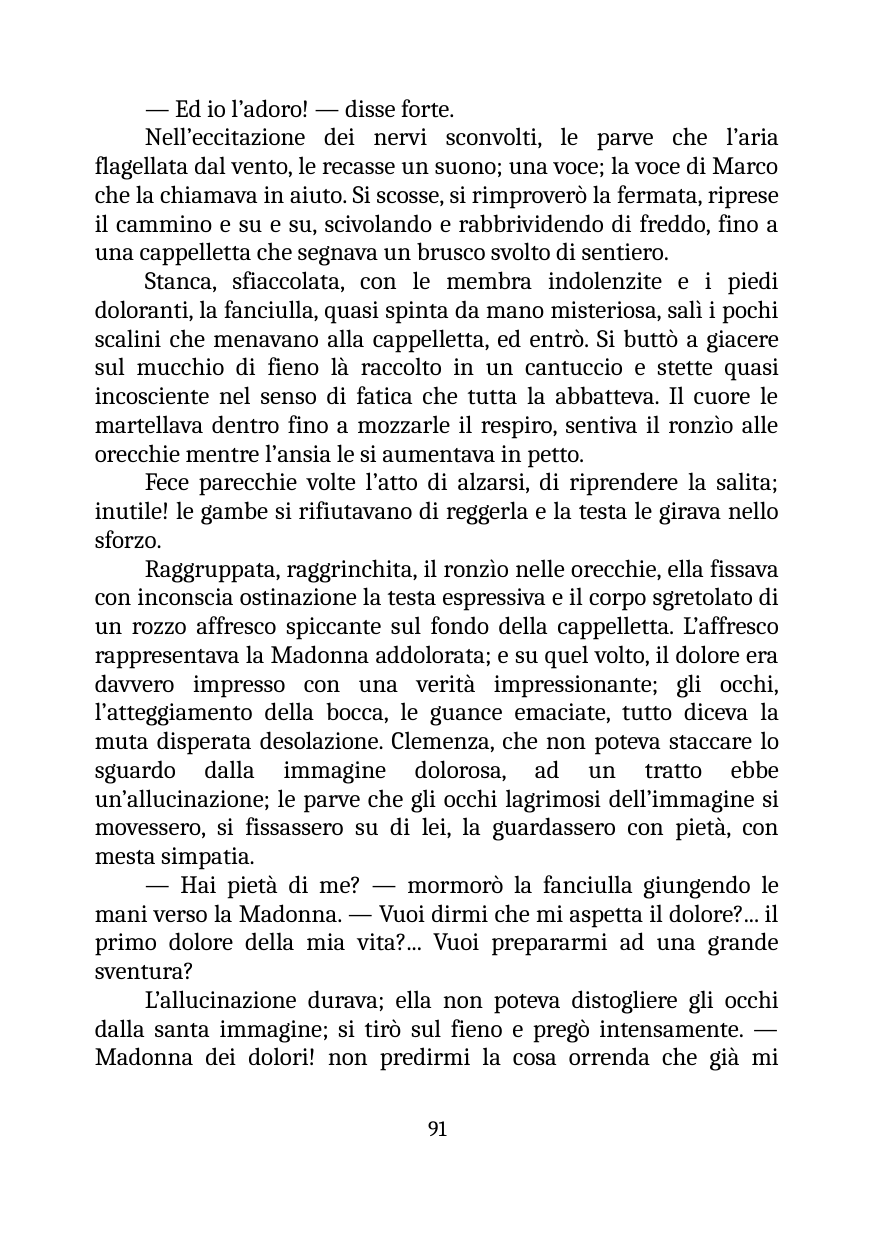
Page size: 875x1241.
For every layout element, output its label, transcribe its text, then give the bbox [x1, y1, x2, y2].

text Raggruppata, raggrinchita, il ronzìo nelle orecchie, ella fissava con inconscia ostinazione la testa espressiva e il corpo sgretolato di un rozzo affresco spiccante sul fondo della cappelletta. L’affresco rappresentava la Madonna addolorata; e su quel volto, il dolore era davvero impresso con una verità impressionante; gli occhi, l’atteggiamento della bocca, le guance emaciate, tutto diceva la muta disperata desolazione. Clemenza, che non poteva staccare lo sguardo dalla immagine dolorosa, ad un tratto ebbe un’allucinazione; le parve che gli occhi lagrimosi dell’immagine si movessero, si fissassero su di lei, la guardassero con pietà, con mesta simpatia. [94, 554, 779, 871]
text Nell’eccitazione dei nervi sconvolti, le parve che l’aria flagellata dal vento, le recasse un suono; una voce; la voce di Marco che la chiamava in aiuto. Si scosse, si rimproverò la fermata, riprese il cammino e su e su, scivolando e rabbrividendo di freddo, fino a una cappelletta che segnava un brusco svolto di sentiero. [94, 123, 779, 267]
text — Ed io l’adoro! — disse forte. [94, 94, 779, 123]
text L’allucinazione durava; ella non poteva distogliere gli occhi dalla santa immagine; si tirò sul fieno e pregò intensamente. — Madonna dei dolori! non predirmi la cosa orrenda che già mi [94, 986, 779, 1072]
text — Hai pietà di me? — mormorò la fanciulla giungendo le mani verso la Madonna. — Vuoi dirmi che mi aspetta il dolore?... il primo dolore della mia vita?... Vuoi prepararmi ad una grande sventura? [94, 871, 779, 986]
text Stanca, sfiaccolata, con le membra indolenzite e i piedi doloranti, la fanciulla, quasi spinta da mano misteriosa, salì i pochi scalini che menavano alla cappelletta, ed entrò. Si buttò a giacere sul mucchio di fieno là raccolto in un cantuccio e stette quasi incosciente nel senso di fatica che tutta la abbatteva. Il cuore le martellava dentro fino a mozzarle il respiro, sentiva il ronzìo alle orecchie mentre l’ansia le si aumentava in petto. [94, 267, 779, 468]
text Fece parecchie volte l’atto di alzarsi, di riprendere la salita; inutile! le gambe si rifiutavano di reggerla e la testa le girava nello sforzo. [94, 468, 779, 554]
